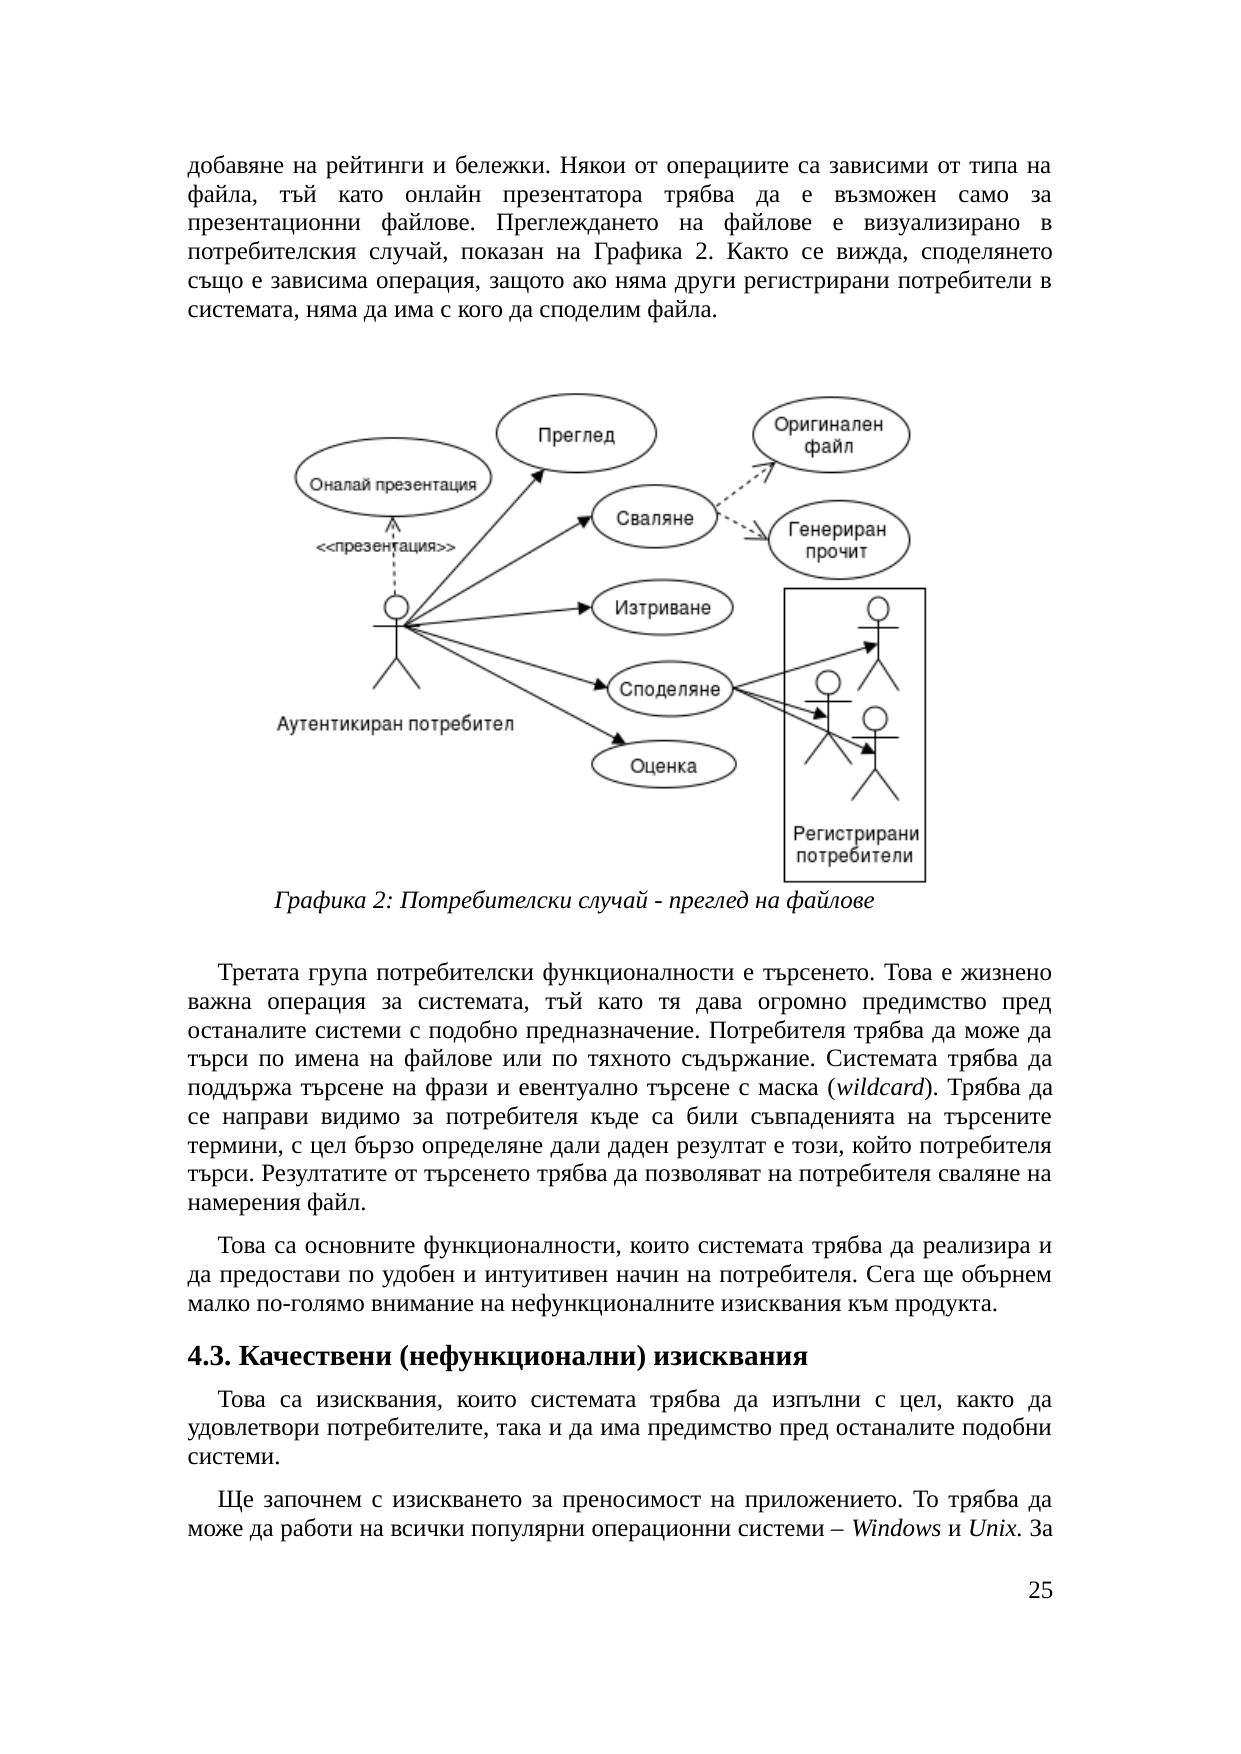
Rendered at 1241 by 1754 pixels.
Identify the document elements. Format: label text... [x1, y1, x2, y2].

text Това са изисквания, които системата трябва да изпълни с цел, както да удовлетвори потребителите, така и да има предимство пред останалите подобни системи. [187, 1384, 1053, 1470]
subtitle 4.3. Качествени (нефункционални) изисквания [187, 1338, 1053, 1371]
text Третата група потребителски функционалности е търсенето. Това е жизнено важна операция за системата, тъй като тя дава огромно предимство пред останалите системи с подобно предназначение. Потребителя трябва да може да търси по имена на файлове или по тяхното съдържание. Системата трябва да поддържа търсене на фрази и евентуално търсене с маска (wildcard). Трябва да се направи видимо за потребителя къде са били съвпаденията на търсените термини, с цел бързо определяне дали даден резултат е този, който потребителя търси. Резултатите от търсенето трябва да позволяват на потребителя сваляне на намерения файл. [187, 957, 1053, 1216]
text Графика 2: Потребителски случай - преглед на файлове [274, 886, 966, 914]
picture [274, 392, 967, 886]
text добавяне на рейтинги и бележки. Някои от операциите са зависими от типа на файла, тъй като онлайн презентатора трябва да е възможен само за презентационни файлове. Преглеждането на файлове е визуализирано в потребителския случай, показан на Графика 2. Както се вижда, споделянето също е зависима операция, защото ако няма други регистрирани потребители в системата, няма да има с кого да споделим файла. [187, 150, 1053, 322]
text Това са основните функционалности, които системата трябва да реализира и да предостави по удобен и интуитивен начин на потребителя. Сега ще обърнем малко по-голямо внимание на нефункционалните изисквания към продукта. [187, 1231, 1053, 1317]
text Ще започнем с изискването за преносимост на приложението. То трябва да може да работи на всички популярни операционни системи – Windows и Unix. За [187, 1484, 1053, 1542]
